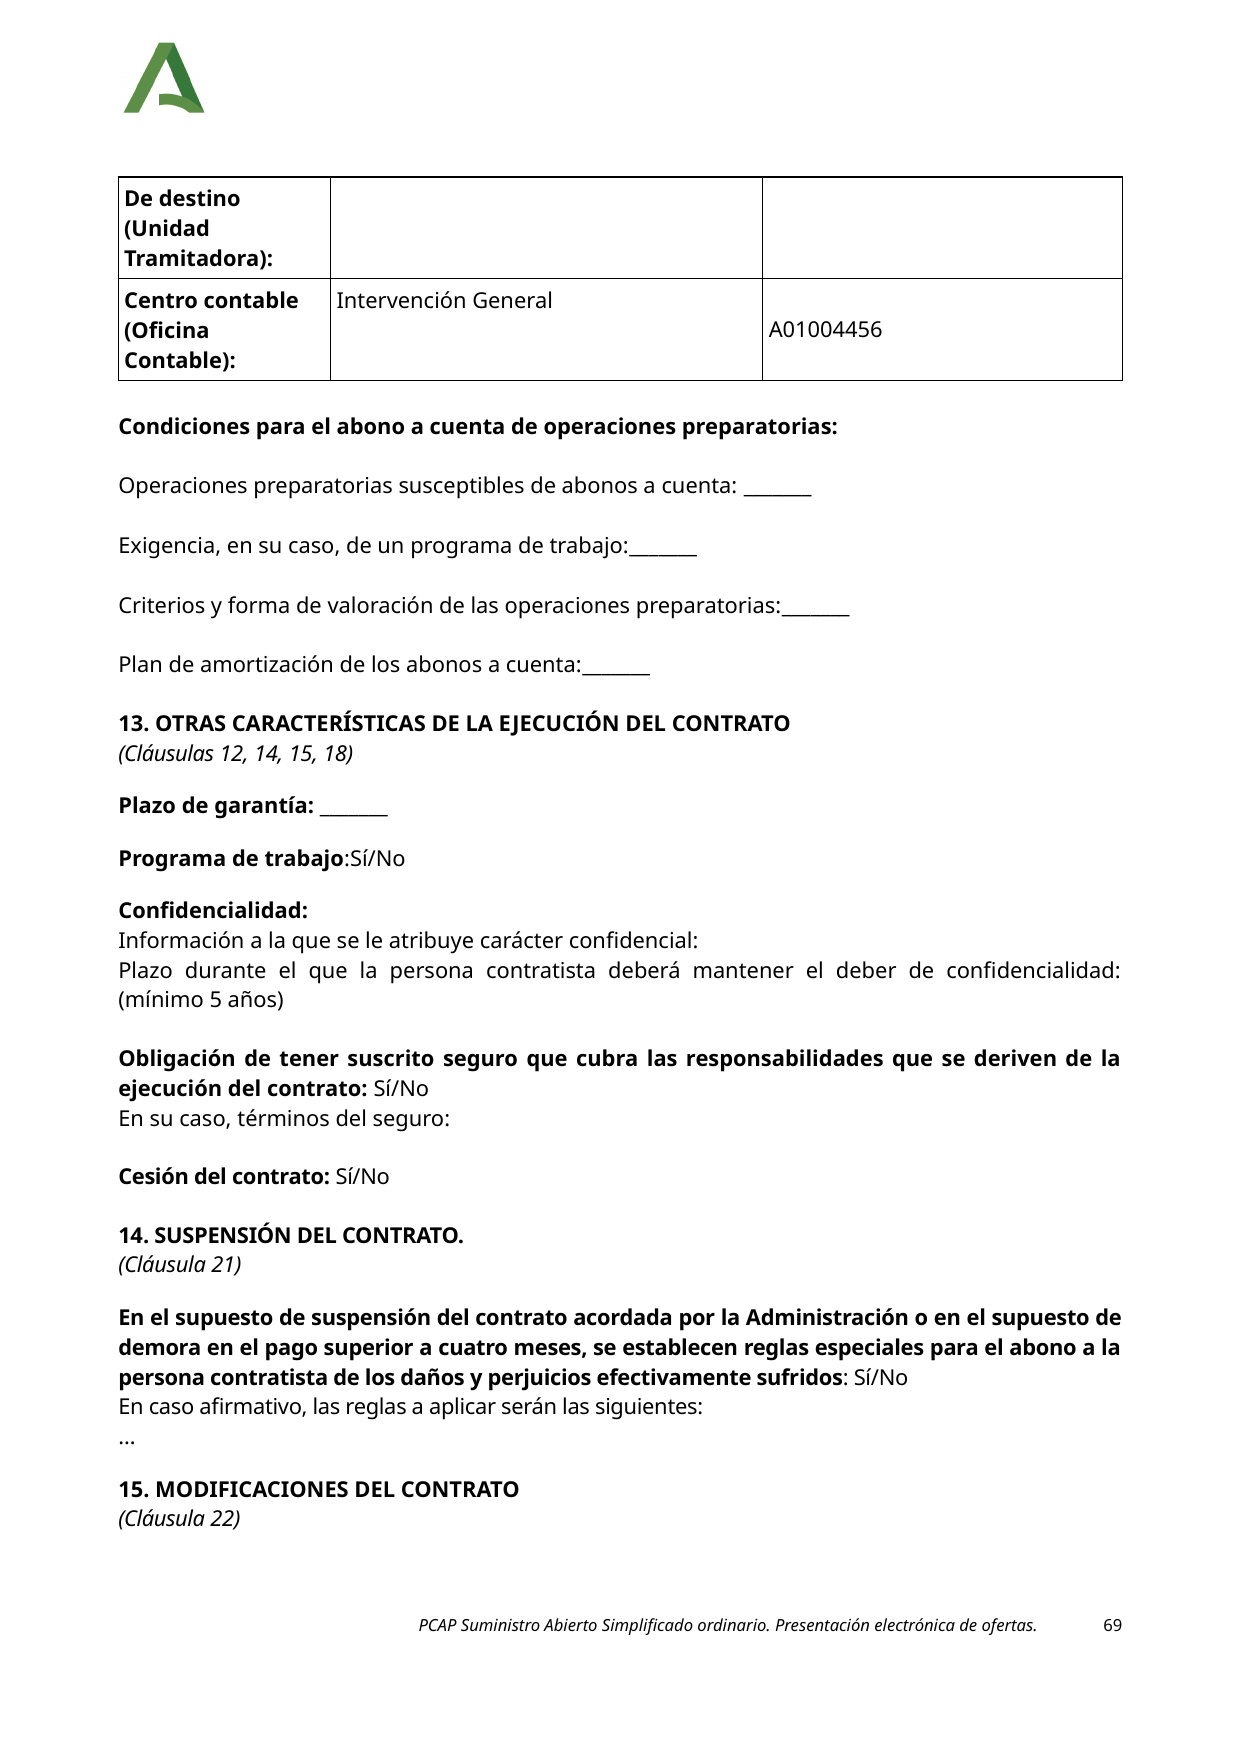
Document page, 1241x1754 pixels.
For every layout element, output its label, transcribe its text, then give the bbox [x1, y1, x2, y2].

text Criterios y forma de valoración de las operaciones preparatorias:_______ [118, 590, 1122, 619]
picture [119, 38, 209, 117]
text (Cláusula 21) [118, 1249, 1122, 1279]
text Plazo durante el que la persona contratista deberá mantener el deber de confidencialidad: (mínimo 5 años) [118, 955, 1122, 1014]
text Información a la que se le atribuye carácter confidencial: [118, 925, 1122, 955]
text 14. SUSPENSIÓN DEL CONTRATO. [118, 1220, 1122, 1249]
text Plazo de garantía: _______ [118, 790, 1122, 820]
table_cell A01004456 [763, 279, 1122, 380]
text (Cláusula 22) [118, 1503, 1122, 1533]
text Operaciones preparatorias susceptibles de abonos a cuenta: _______ [118, 471, 1122, 500]
table_cell [331, 178, 762, 278]
text Programa de trabajo:Sí/No [118, 843, 1122, 872]
text Obligación de tener suscrito seguro que cubra las responsabilidades que se deriven de la ejecución del contrato: Sí/No [118, 1043, 1122, 1103]
table_cell De destino (Unidad Tramitadora): [119, 178, 330, 278]
text … [118, 1421, 1122, 1451]
text En caso afirmativo, las reglas a aplicar serán las siguientes: [118, 1391, 1122, 1421]
text Plan de amortización de los abonos a cuenta:_______ [118, 649, 1122, 679]
text (Cláusulas 12, 14, 15, 18) [118, 738, 1122, 767]
text En el supuesto de suspensión del contrato acordada por la Administración o en el supuesto de demora en el pago superior a cuatro meses, se establecen reglas especiales para el abono a la persona contratista de los daños y perjuicios efectivamente sufridos: Sí/No [118, 1302, 1122, 1391]
table_cell [763, 178, 1122, 278]
text Cesión del contrato: Sí/No [118, 1161, 1122, 1191]
table_cell Centro contable (Oficina Contable): [119, 279, 330, 380]
text 13. OTRAS CARACTERÍSTICAS DE LA EJECUCIÓN DEL CONTRATO [118, 708, 1122, 738]
text Confidencialidad: [118, 895, 1122, 925]
text Condiciones para el abono a cuenta de operaciones preparatorias: [118, 411, 1122, 441]
text 15. MODIFICACIONES DEL CONTRATO [118, 1474, 1122, 1503]
text En su caso, términos del seguro: [118, 1103, 1122, 1132]
text Exigencia, en su caso, de un programa de trabajo:_______ [118, 530, 1122, 560]
table_cell Intervención General [331, 279, 762, 380]
